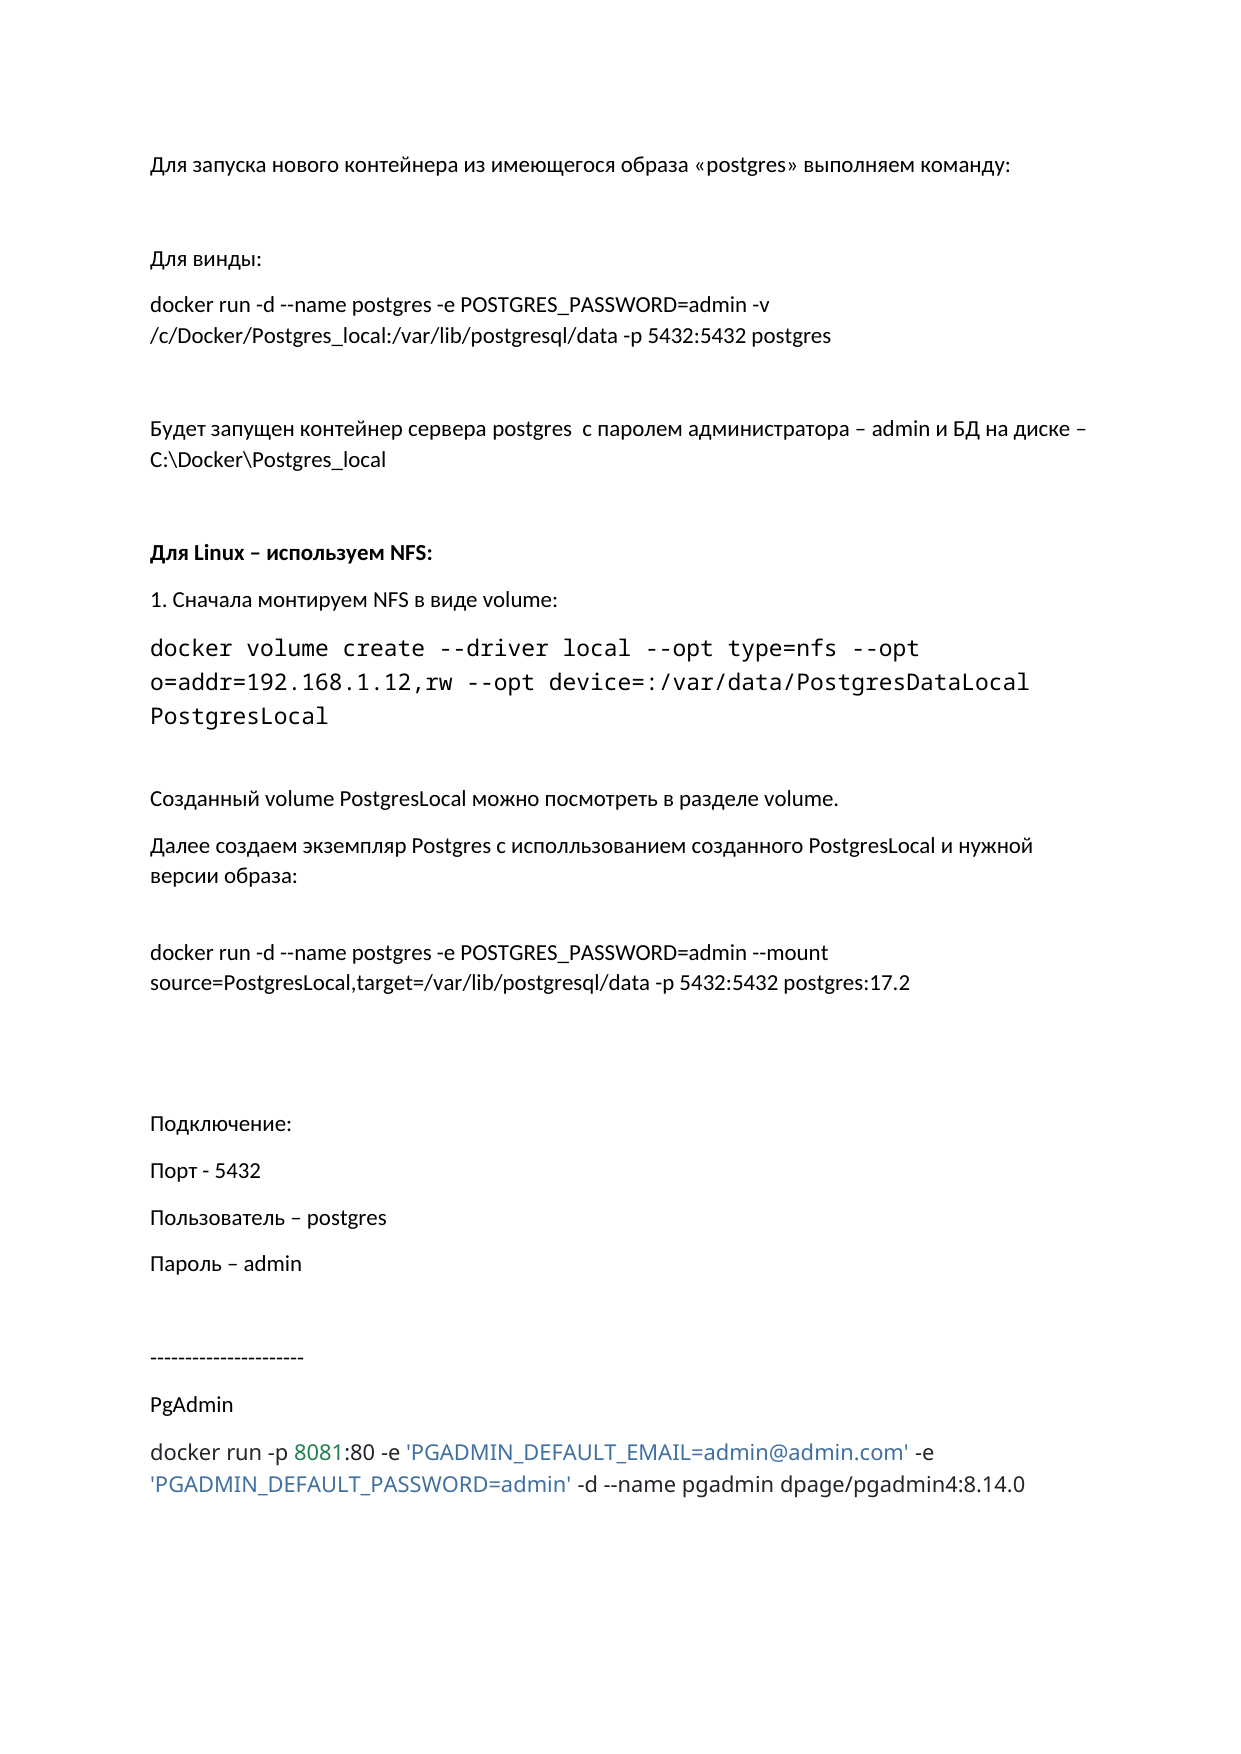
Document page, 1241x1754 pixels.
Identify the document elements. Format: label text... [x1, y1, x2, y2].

text Подключение: [150, 1109, 1090, 1137]
text Далее создаем экземпляр Postgres с исполльзованием созданного PostgresLocal и нужной версии образа: [150, 831, 1090, 919]
text docker run -p 8081:80 -e 'PGADMIN_DEFAULT_EMAIL=admin@admin.com' -e 'PGADMIN_DEFAULT_PASSWORD=admin' -d --name pgadmin dpage/pgadmin4:8.14.0 [150, 1437, 1090, 1499]
text docker volume create --driver local --opt type=nfs --opt o=addr=192.168.1.12,rw --opt device=:/var/data/PostgresDataLocal PostgresLocal [150, 632, 1090, 765]
text 1. Сначала монтируем NFS в виде volume: [150, 585, 1090, 613]
text ---------------------- [150, 1343, 1090, 1371]
text docker run -d --name postgres -e POSTGRES_PASSWORD=admin -v /c/Docker/Postgres_local:/var/lib/postgresql/data -p 5432:5432 postgres [150, 291, 1090, 349]
text docker run -d --name postgres -e POSTGRES_PASSWORD=admin --mount source=PostgresLocal,target=/var/lib/postgresql/data -p 5432:5432 postgres:17.2 [150, 938, 1090, 996]
text Созданный volume PostgresLocal можно посмотреть в разделе volume. [150, 784, 1090, 812]
text Для винды: [150, 244, 1090, 272]
text Порт - 5432 [150, 1156, 1090, 1184]
text PgAdmin [150, 1390, 1090, 1418]
text Для запуска нового контейнера из имеющегося образа «postgres» выполняем команду: [150, 150, 1090, 178]
text Пользователь – postgres [150, 1203, 1090, 1231]
text Для Linux – используем NFS: [150, 538, 1090, 567]
text Будет запущен контейнер сервера postgres с паролем администратора – admin и БД на диске – C:\Docker\Postgres_local [150, 414, 1090, 473]
text Пароль – admin [150, 1249, 1090, 1278]
